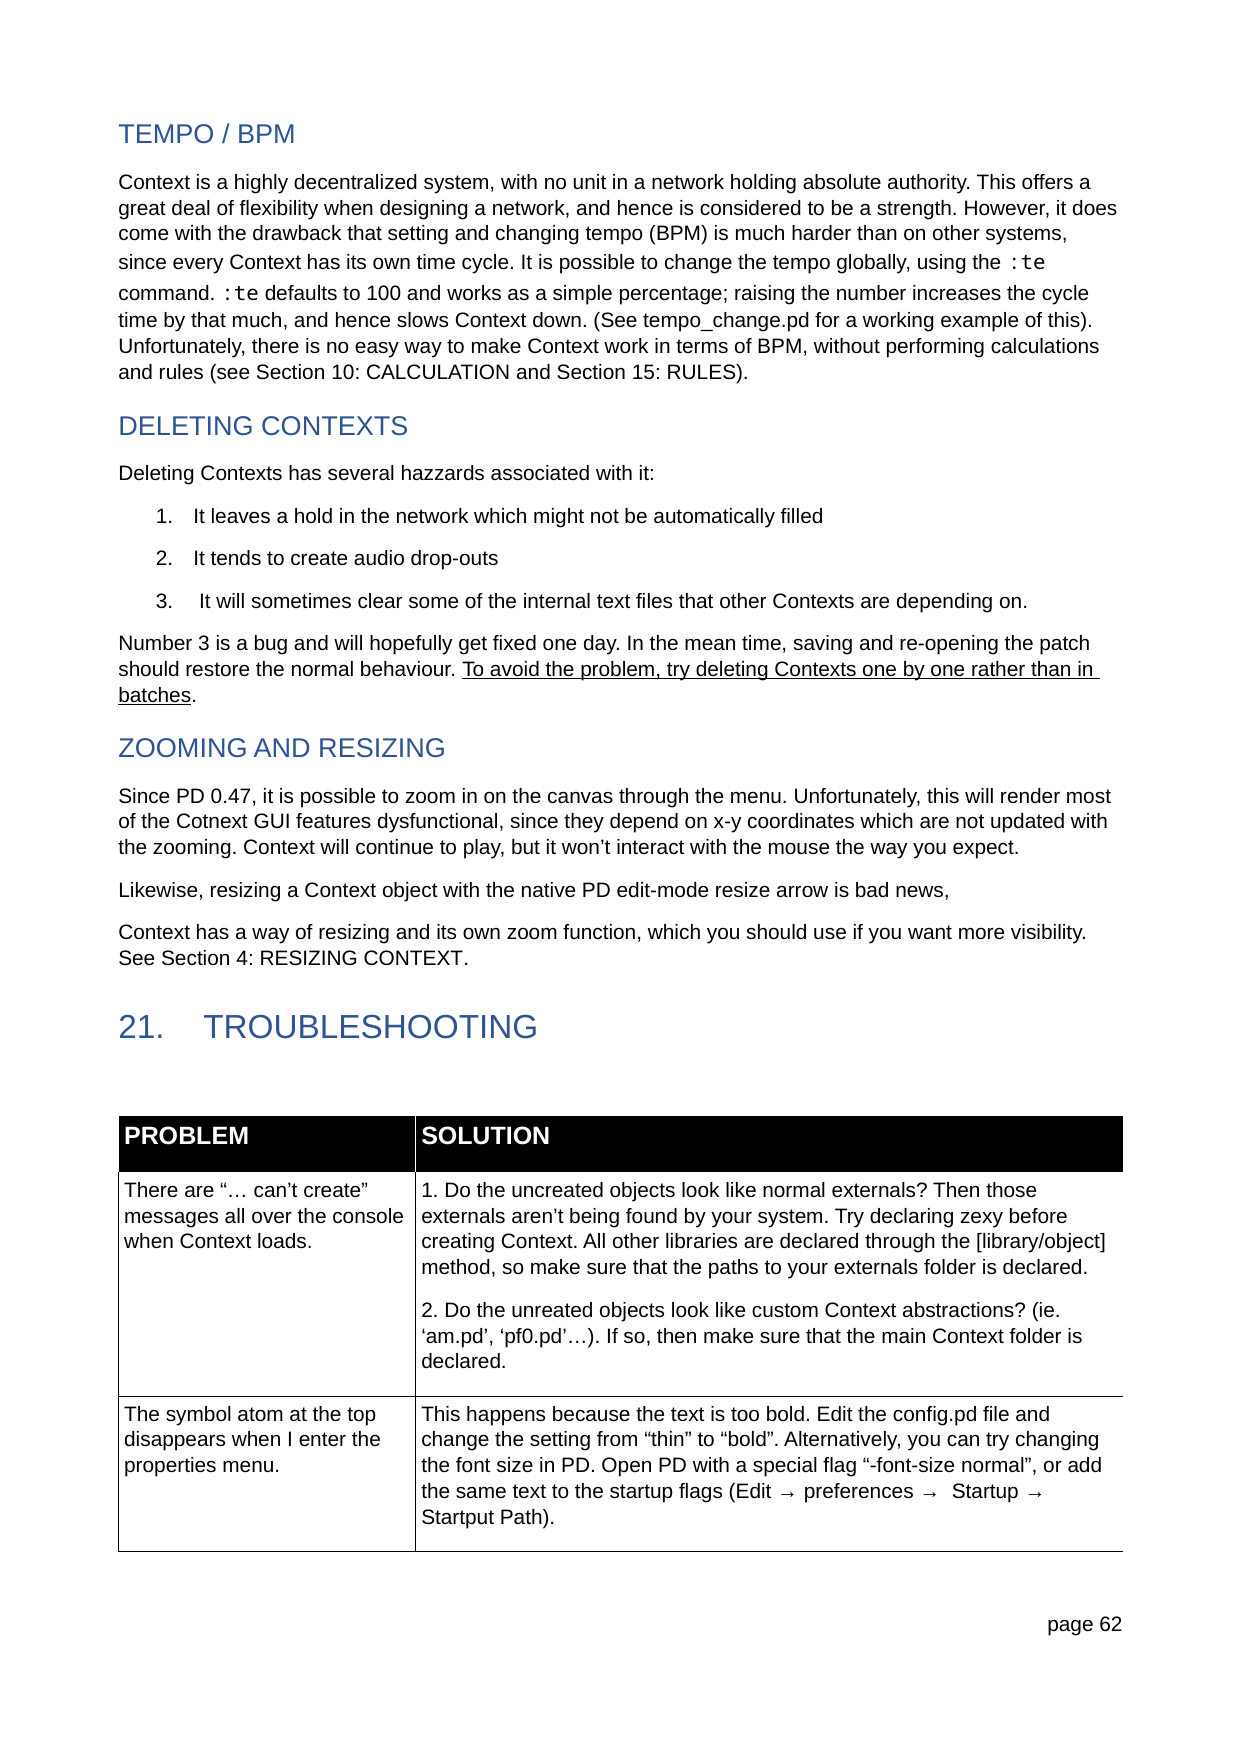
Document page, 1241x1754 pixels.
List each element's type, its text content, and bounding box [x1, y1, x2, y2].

list It leaves a hold in the network which might not be automatically filled [156, 503, 1122, 527]
table_cell This happens because the text is too bold. Edit the config.pd file and change the setting from “thin” to “bold”. Alternatively, you can try changing the font size in PD. Open PD with a special flag “-font-size normal”, or add the same text to the startup flags (Edit → preferences → Startup → Startput Path). [416, 1397, 1123, 1551]
subtitle DELETING CONTEXTS [118, 409, 1122, 441]
table_cell There are “… can’t create” messages all over the console when Context loads. [119, 1173, 415, 1396]
subtitle TEMPO / BPM [118, 118, 1122, 149]
text Context is a highly decentralized system, with no unit in a network holding absolute authority. This offers a great deal of flexibility when designing a network, and hence is considered to be a strength. However, it does come with the drawback that setting and changing tempo (BPM) is much harder than on other systems, since every Context has its own time cycle. It is possible to change the tempo globally, using the :te command. :te defaults to 100 and works as a simple percentage; raising the number increases the cycle time by that much, and hence slows Context down. (See tempo_change.pd for a working example of this). Unfortunately, there is no easy way to make Context work in terms of BPM, without performing calculations and rules (see Section 10: CALCULATION and Section 15: RULES). [118, 169, 1122, 384]
text Deleting Contexts has several hazzards associated with it: [118, 461, 1122, 485]
subtitle TROUBLESHOOTING [118, 1007, 1122, 1046]
text Since PD 0.47, it is possible to zoom in on the canvas through the menu. Unfortunately, this will render most of the Cotnext GUI features dysfunctional, since they depend on x-y coordinates which are not updated with the zooming. Context will continue to play, but it won’t interact with the mouse the way you expect. [118, 783, 1122, 859]
text Context has a way of resizing and its own zoom function, which you should use if you want more visibility. See Section 4: RESIZING CONTEXT. [118, 920, 1122, 970]
list It tends to create audio drop-outs [156, 546, 1122, 570]
text Likewise, resizing a Context object with the native PD edit-mode resize arrow is bad news, [118, 878, 1122, 902]
text Number 3 is a bug and will hopefully get fixed one day. In the mean time, saving and re-opening the patch should restore the normal behaviour. To avoid the problem, try deleting Contexts one by one rather than in batches. [118, 631, 1122, 707]
list It will sometimes clear some of the internal text files that other Contexts are depending on. [156, 588, 1122, 612]
table_header PROBLEM [119, 1116, 415, 1172]
subtitle ZOOMING AND RESIZING [118, 732, 1122, 763]
table_cell The symbol atom at the top disappears when I enter the properties menu. [119, 1397, 415, 1551]
table_cell 1. Do the uncreated objects look like normal externals? Then those externals aren’t being found by your system. Try declaring zexy before creating Context. All other libraries are declared through the [library/object] method, so make sure that the paths to your externals folder is declared. 2. Do the unreated objects look like custom Context abstractions? (ie. ‘am.pd’, ‘pf0.pd’…). If so, then make sure that the main Context folder is declared. [416, 1173, 1123, 1396]
table_header SOLUTION [416, 1116, 1123, 1172]
